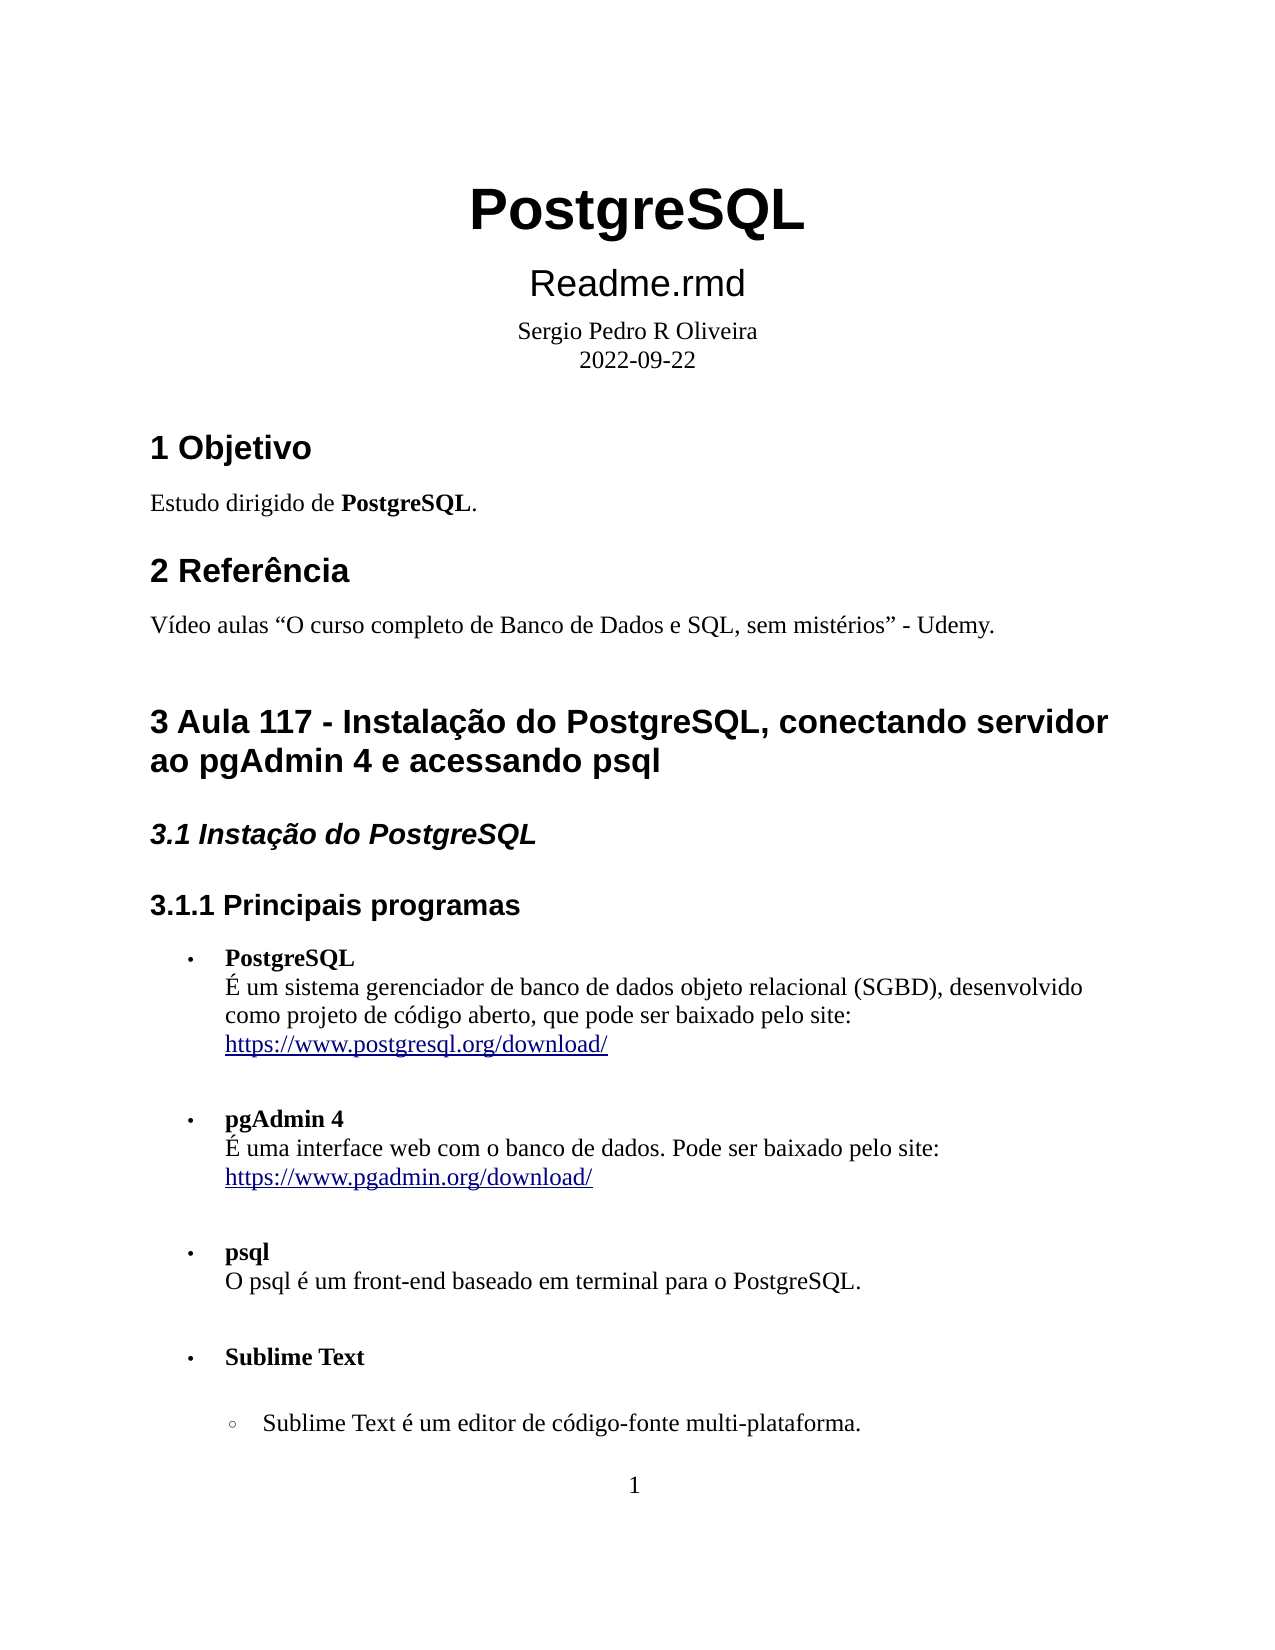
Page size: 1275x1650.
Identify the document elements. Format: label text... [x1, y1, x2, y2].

subtitle 1 Objetivo [150, 428, 1125, 466]
title PostgreSQL [150, 175, 1125, 242]
list Sublime Text é um editor de código-fonte multi-plataforma. [225, 1408, 1125, 1437]
subtitle 3 Aula 117 - Instalação do PostgreSQL, conectando servidor ao pgAdmin 4 e acessando psql [150, 702, 1125, 779]
list Sublime Text [187, 1342, 1125, 1399]
text Estudo dirigido de PostgreSQL. [150, 488, 1125, 517]
text 2022-09-22 [150, 345, 1125, 374]
text Vídeo aulas “O curso completo de Banco de Dados e SQL, sem mistérios” - Udemy. [150, 611, 1125, 639]
subtitle 3.1.1 Principais programas [150, 888, 1125, 921]
text Sergio Pedro R Oliveira [150, 316, 1125, 345]
list psql O psql é um front-end baseado em terminal para o PostgreSQL. [187, 1237, 1125, 1324]
subtitle 3.1 Instação do PostgreSQL [150, 817, 1125, 850]
subtitle 2 Referência [150, 551, 1125, 589]
subtitle Readme.rmd [150, 261, 1125, 304]
list pgAdmin 4 É uma interface web com o banco de dados. Pode ser baixado pelo site: https://www.pgadmin.org/download/ [187, 1104, 1125, 1219]
list PostgreSQL É um sistema gerenciador de banco de dados objeto relacional (SGBD), desenvolvido como projeto de código aberto, que pode ser baixado pelo site: https://www.postgresql.org/download/ [187, 943, 1125, 1087]
